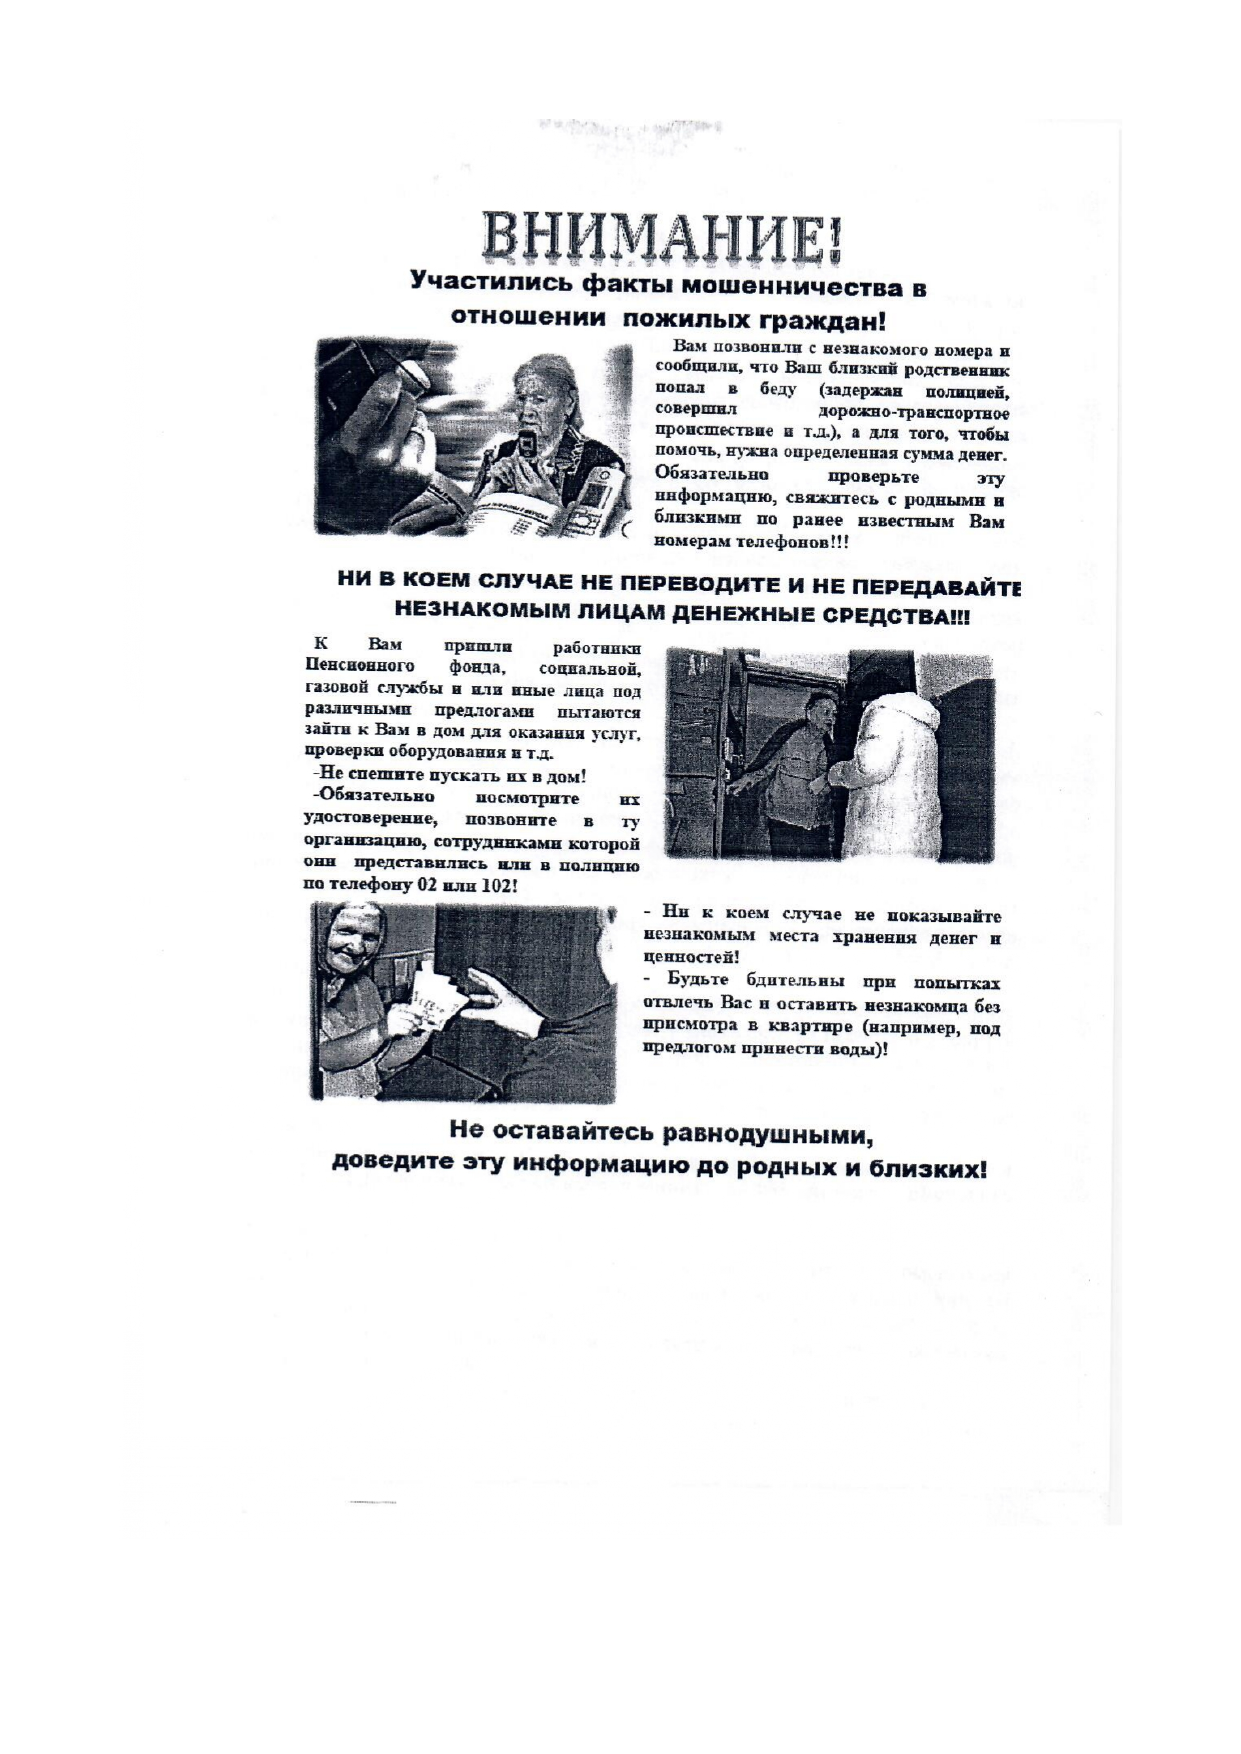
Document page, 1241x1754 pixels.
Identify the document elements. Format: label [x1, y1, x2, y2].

picture [118, 118, 1123, 1539]
